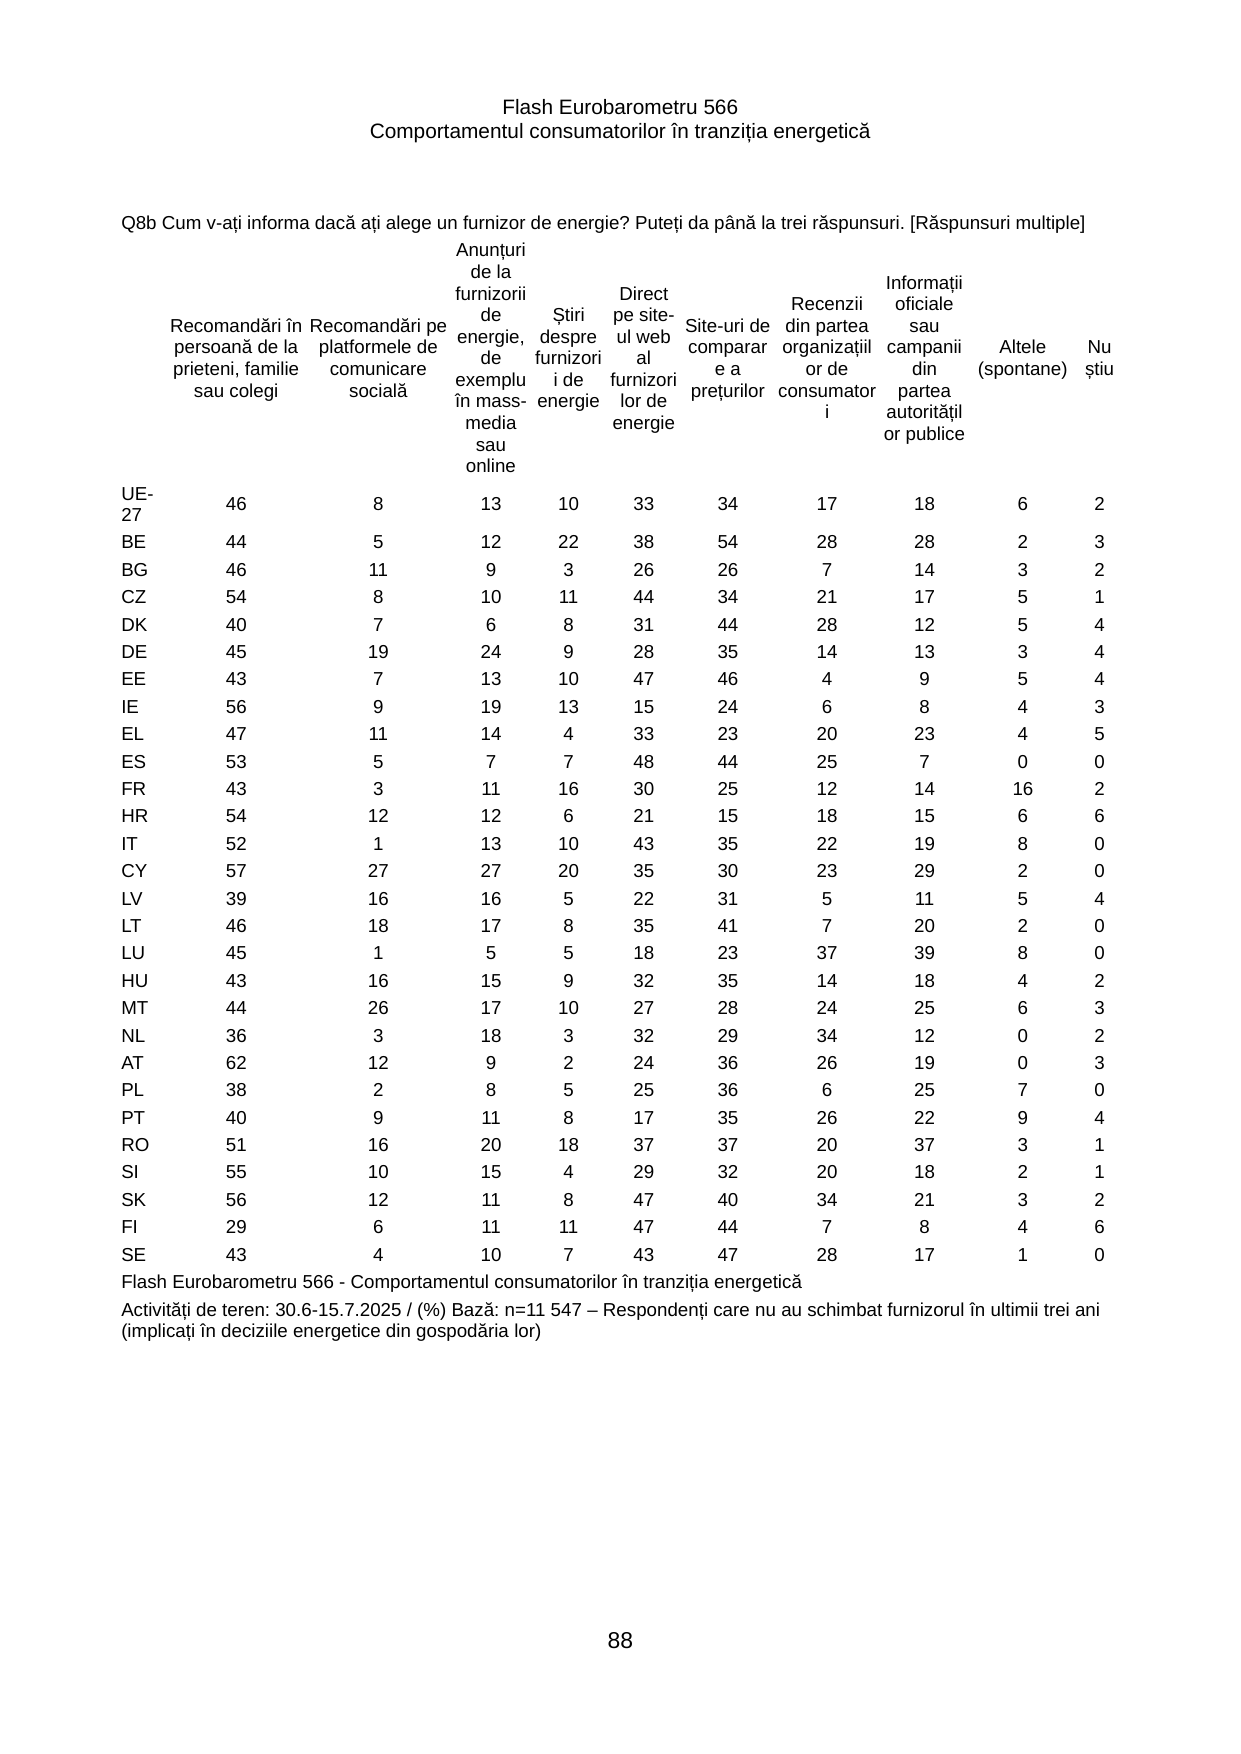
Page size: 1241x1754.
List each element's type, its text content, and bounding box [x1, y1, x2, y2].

table_cell HU [118, 967, 167, 994]
table_cell 3 [969, 1186, 1076, 1213]
table_cell DE [118, 638, 167, 665]
table_cell 28 [606, 638, 681, 665]
table_cell 5 [531, 885, 606, 912]
table_cell 18 [531, 1131, 606, 1158]
table_cell 17 [451, 912, 531, 939]
table_cell 4 [531, 720, 606, 747]
table_cell 35 [606, 857, 681, 884]
table_cell 18 [880, 479, 969, 528]
table_cell 26 [305, 994, 451, 1021]
table_cell 33 [606, 720, 681, 747]
table_cell 5 [969, 611, 1076, 638]
table_cell 7 [531, 1241, 606, 1268]
table_cell 0 [969, 1049, 1076, 1076]
table_cell Nu știu [1076, 236, 1122, 479]
table_cell 10 [451, 1241, 531, 1268]
table_cell 3 [1076, 693, 1122, 720]
table_cell 35 [681, 638, 774, 665]
table_cell 15 [880, 802, 969, 830]
table_cell 2 [1076, 479, 1122, 528]
table_cell 39 [880, 939, 969, 967]
table_cell 30 [681, 857, 774, 884]
table_cell 34 [774, 1186, 880, 1213]
table_cell 18 [606, 939, 681, 967]
table_cell 2 [305, 1076, 451, 1104]
table_cell 52 [167, 830, 305, 857]
table_cell 51 [167, 1131, 305, 1158]
table_header Q8b Cum v-ați informa dacă ați alege un furnizor de energie? Puteți da până la trei răspunsuri. [Răspunsuri multiple] [118, 209, 1122, 236]
table_cell 0 [969, 748, 1076, 775]
table_cell 44 [681, 748, 774, 775]
table_cell MT [118, 994, 167, 1021]
table_cell 2 [969, 528, 1076, 556]
table_cell 18 [880, 1159, 969, 1186]
table_cell 4 [1076, 665, 1122, 693]
table_cell 24 [774, 994, 880, 1021]
table_cell CZ [118, 583, 167, 611]
table_cell 62 [167, 1049, 305, 1076]
table_cell 1 [1076, 1131, 1122, 1158]
table_cell 47 [167, 720, 305, 747]
table_cell 6 [451, 611, 531, 638]
table_cell 43 [606, 830, 681, 857]
table_cell 2 [969, 1159, 1076, 1186]
table_cell 20 [774, 1131, 880, 1158]
table_cell 37 [606, 1131, 681, 1158]
table_cell 16 [305, 885, 451, 912]
table_cell 0 [1076, 912, 1122, 939]
table_cell 10 [531, 994, 606, 1021]
table_cell 1 [1076, 583, 1122, 611]
table_cell 35 [681, 830, 774, 857]
table_cell FR [118, 775, 167, 802]
table_cell 56 [167, 693, 305, 720]
table_cell 4 [774, 665, 880, 693]
table_cell 46 [681, 665, 774, 693]
table_cell 9 [531, 638, 606, 665]
table_cell 12 [880, 1021, 969, 1049]
table_cell 25 [681, 775, 774, 802]
table_cell 36 [681, 1049, 774, 1076]
table_cell 27 [451, 857, 531, 884]
table_cell 10 [531, 479, 606, 528]
table_cell 9 [969, 1104, 1076, 1131]
table_cell 40 [167, 611, 305, 638]
table_cell 28 [880, 528, 969, 556]
table_cell 35 [681, 1104, 774, 1131]
table_cell 26 [681, 556, 774, 583]
table_cell 25 [606, 1076, 681, 1104]
table_cell 15 [451, 967, 531, 994]
table_cell 7 [774, 556, 880, 583]
table_cell 47 [606, 1213, 681, 1241]
table_cell 22 [606, 885, 681, 912]
table_cell 5 [531, 1076, 606, 1104]
table_cell 27 [305, 857, 451, 884]
table_cell Activități de teren: 30.6-15.7.2025 / (%) Bază: n=11 547 – Respondenți care nu au schimbat furnizorul în ultimii trei ani (implicați în deciziile energetice din gospodăria lor) [118, 1295, 1122, 1344]
table_cell 12 [305, 1049, 451, 1076]
table_cell 16 [305, 1131, 451, 1158]
table_cell 4 [1076, 1104, 1122, 1131]
table_cell 11 [531, 583, 606, 611]
table_cell Direct pe site-ul web al furnizorilor de energie [606, 236, 681, 479]
table_cell 43 [606, 1241, 681, 1268]
table_cell SE [118, 1241, 167, 1268]
table_cell 3 [305, 775, 451, 802]
table_cell 39 [167, 885, 305, 912]
table_cell 43 [167, 1241, 305, 1268]
table_cell 34 [681, 583, 774, 611]
table_cell 2 [969, 912, 1076, 939]
table_cell 4 [1076, 885, 1122, 912]
table_cell 16 [451, 885, 531, 912]
table_cell 45 [167, 638, 305, 665]
table_cell 28 [681, 994, 774, 1021]
table_cell 8 [305, 583, 451, 611]
table_cell 1 [305, 830, 451, 857]
table_cell 20 [531, 857, 606, 884]
table_cell 54 [167, 802, 305, 830]
table_cell 6 [969, 802, 1076, 830]
table_cell 7 [880, 748, 969, 775]
table_cell SK [118, 1186, 167, 1213]
table_cell 3 [1076, 1049, 1122, 1076]
table_cell 33 [606, 479, 681, 528]
table_cell 37 [880, 1131, 969, 1158]
table_cell 11 [451, 1186, 531, 1213]
table_cell 4 [969, 693, 1076, 720]
table_cell 4 [1076, 611, 1122, 638]
table_cell 7 [305, 611, 451, 638]
table_cell LT [118, 912, 167, 939]
table_cell 14 [774, 967, 880, 994]
table_cell 23 [774, 857, 880, 884]
table_cell 43 [167, 665, 305, 693]
table_cell 20 [451, 1131, 531, 1158]
table_cell Altele (spontane) [969, 236, 1076, 479]
table_cell 38 [167, 1076, 305, 1104]
table_cell 14 [774, 638, 880, 665]
table_cell 45 [167, 939, 305, 967]
table_cell 8 [531, 1104, 606, 1131]
table_cell 17 [880, 583, 969, 611]
table_cell 43 [167, 775, 305, 802]
table_cell 12 [451, 528, 531, 556]
table_cell 9 [305, 693, 451, 720]
table_cell IE [118, 693, 167, 720]
table_cell LV [118, 885, 167, 912]
table_cell 16 [305, 967, 451, 994]
table_cell 5 [774, 885, 880, 912]
table_cell 12 [451, 802, 531, 830]
table_cell 17 [774, 479, 880, 528]
table_cell 7 [969, 1076, 1076, 1104]
table_cell 9 [531, 967, 606, 994]
table_cell 0 [1076, 830, 1122, 857]
table_cell 6 [969, 994, 1076, 1021]
table_cell 0 [1076, 939, 1122, 967]
table_cell 26 [774, 1049, 880, 1076]
table_cell 5 [969, 665, 1076, 693]
table_cell 36 [681, 1076, 774, 1104]
table_cell FI [118, 1213, 167, 1241]
table_cell 5 [969, 583, 1076, 611]
table_cell 30 [606, 775, 681, 802]
table_cell 5 [451, 939, 531, 967]
table_cell 0 [1076, 1076, 1122, 1104]
table_cell 47 [606, 1186, 681, 1213]
table_cell 55 [167, 1159, 305, 1186]
table_cell RO [118, 1131, 167, 1158]
table_cell 8 [969, 939, 1076, 967]
table_cell 13 [451, 479, 531, 528]
table_cell 15 [606, 693, 681, 720]
table_cell 9 [451, 556, 531, 583]
table_cell 8 [969, 830, 1076, 857]
table_cell 32 [681, 1159, 774, 1186]
table_cell 2 [1076, 1186, 1122, 1213]
table_cell 8 [531, 912, 606, 939]
table_cell 8 [531, 611, 606, 638]
table_cell 2 [531, 1049, 606, 1076]
table_cell 8 [531, 1186, 606, 1213]
table_cell 12 [305, 802, 451, 830]
table_cell 0 [1076, 857, 1122, 884]
table_cell 2 [1076, 1021, 1122, 1049]
table_cell 4 [969, 1213, 1076, 1241]
table_cell 9 [305, 1104, 451, 1131]
table_cell 2 [969, 857, 1076, 884]
table_cell 29 [606, 1159, 681, 1186]
table_cell 15 [681, 802, 774, 830]
table_cell Informații oficiale sau campanii din partea autorităților publice [880, 236, 969, 479]
table_cell 40 [681, 1186, 774, 1213]
table_cell 3 [305, 1021, 451, 1049]
table_cell 0 [1076, 1241, 1122, 1268]
table_cell 11 [880, 885, 969, 912]
table_cell 6 [774, 1076, 880, 1104]
table_cell 28 [774, 528, 880, 556]
table_cell 19 [880, 1049, 969, 1076]
table_cell 44 [167, 528, 305, 556]
table_cell 13 [451, 830, 531, 857]
table_cell 2 [1076, 967, 1122, 994]
table_cell 7 [305, 665, 451, 693]
table_cell 4 [531, 1159, 606, 1186]
table_cell 24 [451, 638, 531, 665]
table_cell 26 [606, 556, 681, 583]
table_cell 12 [305, 1186, 451, 1213]
table_cell 14 [880, 775, 969, 802]
table_cell 37 [681, 1131, 774, 1158]
table_cell 3 [969, 556, 1076, 583]
table_cell 19 [880, 830, 969, 857]
table_cell 4 [1076, 638, 1122, 665]
table_cell 17 [606, 1104, 681, 1131]
table_cell 34 [681, 479, 774, 528]
table_cell EE [118, 665, 167, 693]
table_cell 21 [606, 802, 681, 830]
table_cell 1 [969, 1241, 1076, 1268]
table_cell 3 [969, 638, 1076, 665]
table_cell 19 [305, 638, 451, 665]
table_cell 3 [1076, 994, 1122, 1021]
table_cell 29 [681, 1021, 774, 1049]
table_cell 29 [880, 857, 969, 884]
table_cell 3 [531, 556, 606, 583]
table_cell 9 [880, 665, 969, 693]
table_cell 31 [681, 885, 774, 912]
table_cell 28 [774, 1241, 880, 1268]
table_cell 24 [606, 1049, 681, 1076]
table_cell 44 [606, 583, 681, 611]
table_cell 7 [451, 748, 531, 775]
table_cell 54 [681, 528, 774, 556]
table_cell 11 [305, 720, 451, 747]
table_cell 13 [451, 665, 531, 693]
table_cell CY [118, 857, 167, 884]
table_cell 5 [531, 939, 606, 967]
table_cell Site-uri de comparare a prețurilor [681, 236, 774, 479]
table_cell 24 [681, 693, 774, 720]
table_cell 12 [880, 611, 969, 638]
table_cell 21 [880, 1186, 969, 1213]
table_cell 20 [774, 1159, 880, 1186]
table_cell 11 [531, 1213, 606, 1241]
table_cell 53 [167, 748, 305, 775]
table_cell 16 [531, 775, 606, 802]
table_cell 11 [451, 1104, 531, 1131]
table_cell IT [118, 830, 167, 857]
table_cell 6 [774, 693, 880, 720]
table_cell 3 [969, 1131, 1076, 1158]
table_cell 1 [305, 939, 451, 967]
table_cell 3 [1076, 528, 1122, 556]
table_cell PT [118, 1104, 167, 1131]
table_cell 44 [681, 1213, 774, 1241]
table_cell 8 [305, 479, 451, 528]
table_cell 14 [451, 720, 531, 747]
table_cell BE [118, 528, 167, 556]
table_cell HR [118, 802, 167, 830]
table_cell 18 [880, 967, 969, 994]
table_cell 56 [167, 1186, 305, 1213]
table_cell 37 [774, 939, 880, 967]
table_cell 26 [774, 1104, 880, 1131]
table_cell 6 [1076, 1213, 1122, 1241]
table_cell 54 [167, 583, 305, 611]
table_cell 31 [606, 611, 681, 638]
table_cell 10 [451, 583, 531, 611]
table_cell 13 [880, 638, 969, 665]
table_cell 48 [606, 748, 681, 775]
table_cell [118, 236, 167, 479]
table_cell 22 [774, 830, 880, 857]
table_cell 16 [969, 775, 1076, 802]
table_cell 1 [1076, 1159, 1122, 1186]
table_cell 20 [774, 720, 880, 747]
table_cell 17 [880, 1241, 969, 1268]
table_cell DK [118, 611, 167, 638]
table_cell 9 [451, 1049, 531, 1076]
table_cell 41 [681, 912, 774, 939]
table_cell 40 [167, 1104, 305, 1131]
table_cell 19 [451, 693, 531, 720]
table_cell Știri despre furnizorii de energie [531, 236, 606, 479]
table_cell 20 [880, 912, 969, 939]
table_cell 2 [1076, 556, 1122, 583]
table_cell 6 [531, 802, 606, 830]
table_cell 11 [451, 1213, 531, 1241]
table_cell 22 [531, 528, 606, 556]
table_cell 35 [681, 967, 774, 994]
table_cell 43 [167, 967, 305, 994]
table_cell Flash Eurobarometru 566 - Comportamentul consumatorilor în tranziția energetică [118, 1268, 1122, 1295]
table_cell 4 [969, 720, 1076, 747]
table_cell 57 [167, 857, 305, 884]
table_cell 23 [681, 939, 774, 967]
table_cell AT [118, 1049, 167, 1076]
table_cell SI [118, 1159, 167, 1186]
table_cell 44 [167, 994, 305, 1021]
table_cell 35 [606, 912, 681, 939]
table_cell 5 [1076, 720, 1122, 747]
table_cell 6 [305, 1213, 451, 1241]
table_cell 3 [531, 1021, 606, 1049]
table_cell 4 [969, 967, 1076, 994]
table_cell 18 [774, 802, 880, 830]
table_cell 7 [774, 912, 880, 939]
table_cell 8 [880, 1213, 969, 1241]
table_cell 10 [305, 1159, 451, 1186]
table_cell 23 [880, 720, 969, 747]
table_cell 47 [681, 1241, 774, 1268]
table_cell 28 [774, 611, 880, 638]
table_cell 7 [774, 1213, 880, 1241]
table_cell EL [118, 720, 167, 747]
table_cell 25 [774, 748, 880, 775]
table_cell 32 [606, 1021, 681, 1049]
table_cell 11 [451, 775, 531, 802]
table_cell LU [118, 939, 167, 967]
table_cell 4 [305, 1241, 451, 1268]
table_cell Recenzii din partea organizațiilor de consumatori [774, 236, 880, 479]
table_cell 17 [451, 994, 531, 1021]
table_cell PL [118, 1076, 167, 1104]
table_cell 10 [531, 665, 606, 693]
table_cell NL [118, 1021, 167, 1049]
table_cell 13 [531, 693, 606, 720]
table_cell 6 [1076, 802, 1122, 830]
table_cell ES [118, 748, 167, 775]
table_cell 15 [451, 1159, 531, 1186]
table_cell 5 [305, 528, 451, 556]
table_cell 14 [880, 556, 969, 583]
table_cell 11 [305, 556, 451, 583]
table_cell 8 [880, 693, 969, 720]
table_cell 46 [167, 556, 305, 583]
table_cell 46 [167, 912, 305, 939]
table_cell 23 [681, 720, 774, 747]
table_cell UE-27 [118, 479, 167, 528]
table_cell 38 [606, 528, 681, 556]
table_cell 21 [774, 583, 880, 611]
table_cell 47 [606, 665, 681, 693]
table_cell 36 [167, 1021, 305, 1049]
table_cell 5 [969, 885, 1076, 912]
table_cell 2 [1076, 775, 1122, 802]
table_cell 25 [880, 1076, 969, 1104]
table_cell 8 [451, 1076, 531, 1104]
table_cell 12 [774, 775, 880, 802]
table_cell Anunțuri de la furnizorii de energie, de exemplu în mass-media sau online [451, 236, 531, 479]
table_cell 25 [880, 994, 969, 1021]
table_cell 18 [305, 912, 451, 939]
table_cell Recomandări în persoană de la prieteni, familie sau colegi [167, 236, 305, 479]
table_cell 32 [606, 967, 681, 994]
table_cell Recomandări pe platformele de comunicare socială [305, 236, 451, 479]
table_cell 0 [969, 1021, 1076, 1049]
table_cell 18 [451, 1021, 531, 1049]
table_cell 34 [774, 1021, 880, 1049]
table_cell 5 [305, 748, 451, 775]
table_cell 27 [606, 994, 681, 1021]
table_cell 44 [681, 611, 774, 638]
table_cell 10 [531, 830, 606, 857]
table_cell 22 [880, 1104, 969, 1131]
table_cell 7 [531, 748, 606, 775]
table_cell 29 [167, 1213, 305, 1241]
table_cell 6 [969, 479, 1076, 528]
table_cell BG [118, 556, 167, 583]
table_cell 0 [1076, 748, 1122, 775]
table_cell 46 [167, 479, 305, 528]
